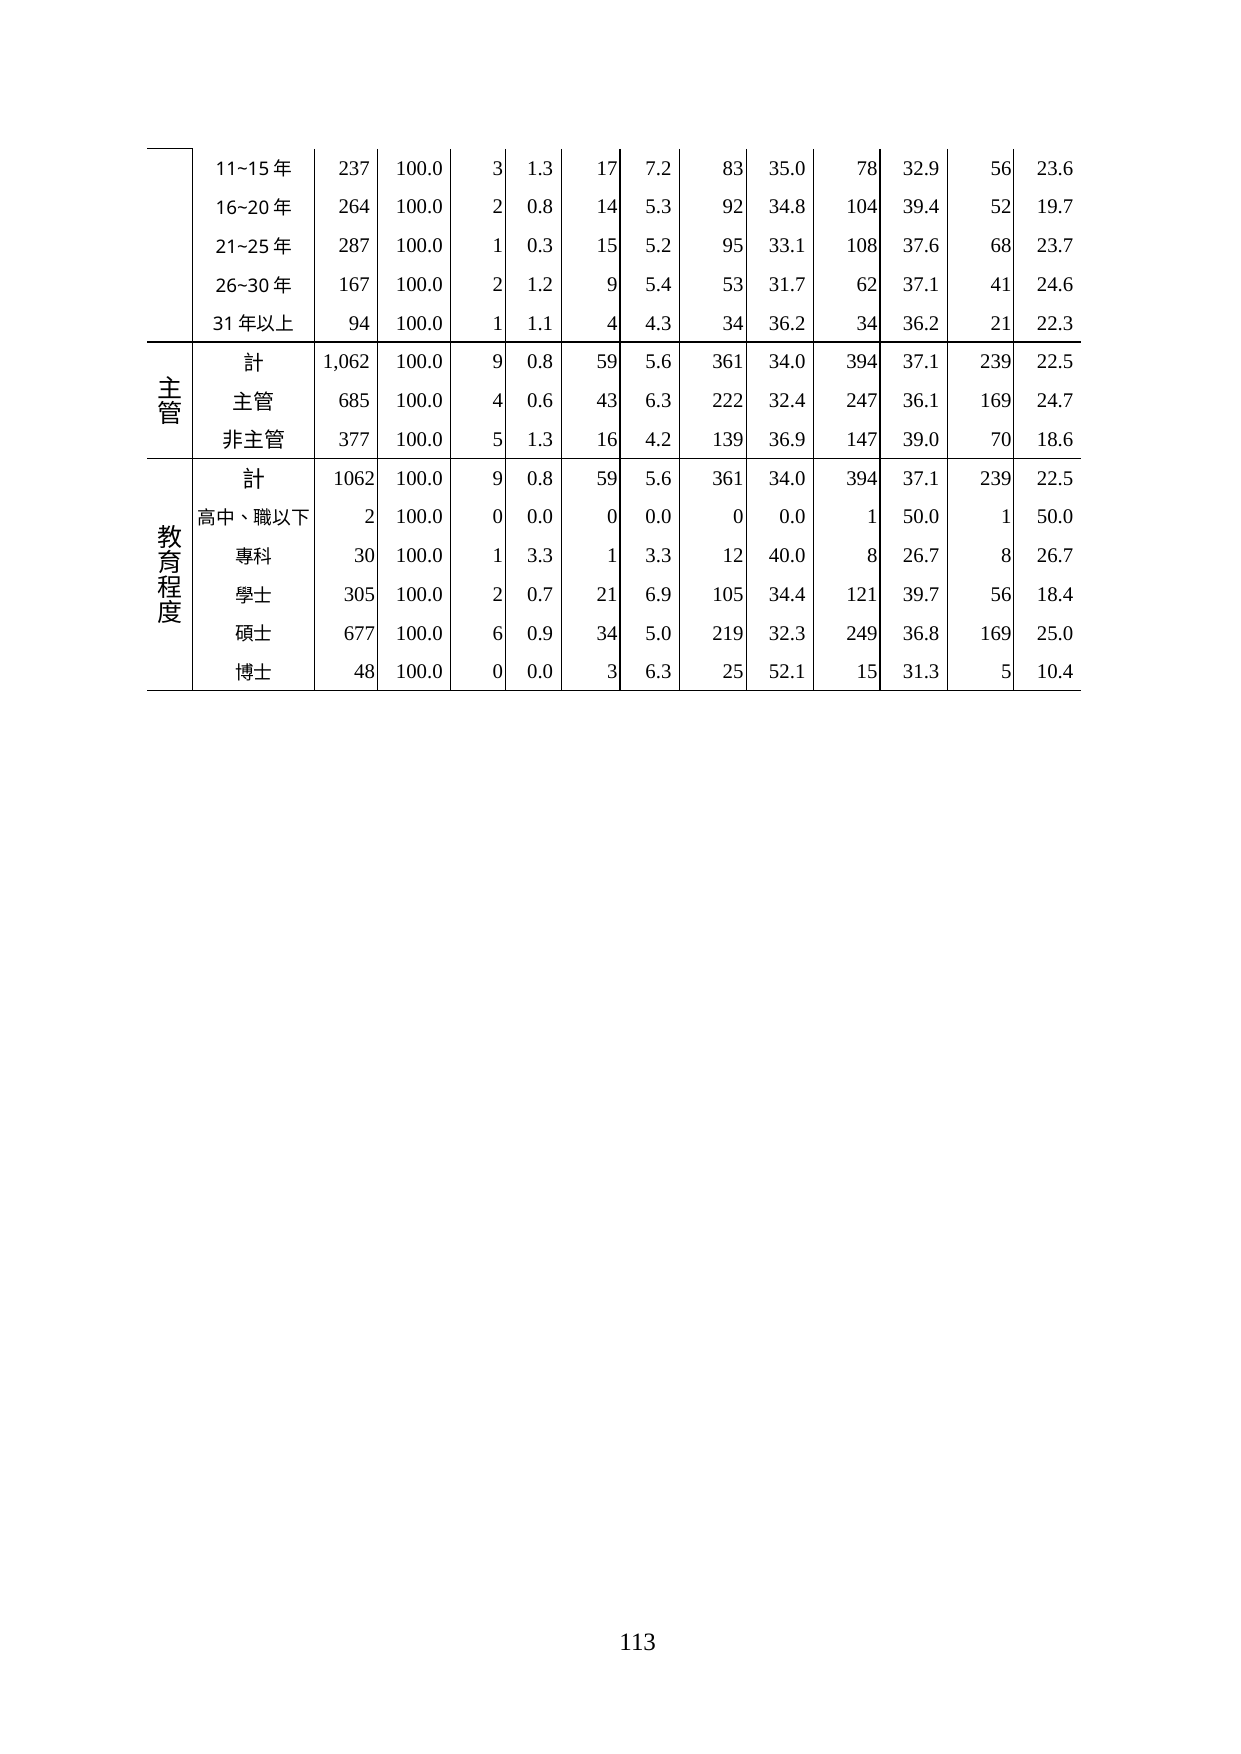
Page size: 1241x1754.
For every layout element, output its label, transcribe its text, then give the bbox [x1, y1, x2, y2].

table_cell 計 [193, 343, 314, 380]
table_cell 6.9 [621, 574, 679, 613]
table_cell 22.5 [1014, 343, 1081, 380]
table_cell 39.0 [881, 419, 947, 458]
table_cell 5.6 [621, 343, 679, 380]
table_cell 1 [451, 535, 505, 574]
table_cell 31.7 [747, 264, 813, 303]
table_cell 40.0 [747, 535, 813, 574]
table_cell 7.2 [621, 148, 679, 186]
table_cell 100.0 [378, 459, 450, 496]
table_cell 100.0 [378, 225, 450, 264]
table_cell 108 [814, 225, 879, 264]
table_cell 21 [948, 303, 1013, 341]
table_cell 36.1 [881, 380, 947, 419]
table_cell 139 [680, 419, 746, 458]
table_cell 學士 [193, 574, 314, 613]
table_cell 3 [562, 651, 619, 690]
table_cell 0.6 [506, 380, 561, 419]
table_cell 32.4 [747, 380, 813, 419]
table_cell 26~30年 [193, 264, 314, 303]
table_cell 34 [680, 303, 746, 341]
table_cell 2 [451, 186, 505, 225]
table_cell 52 [948, 186, 1013, 225]
table_cell 56 [948, 148, 1013, 186]
table_cell 34.0 [747, 459, 813, 496]
table_cell 15 [562, 225, 619, 264]
table_cell 59 [562, 459, 619, 496]
table_cell 16 [562, 419, 619, 458]
table_cell 0.9 [506, 613, 561, 651]
table_cell 34.8 [747, 186, 813, 225]
table_cell 15 [814, 651, 879, 690]
table_cell 23.7 [1014, 225, 1081, 264]
table_cell 17 [562, 148, 620, 186]
table_cell 19.7 [1014, 186, 1081, 225]
table_cell 12 [680, 535, 746, 574]
table_cell 239 [948, 459, 1013, 496]
table_cell 22.5 [1014, 459, 1081, 496]
table_cell 287 [315, 225, 377, 264]
table_cell 非主管 [193, 419, 314, 458]
table_cell 9 [451, 459, 505, 496]
table_cell 222 [680, 380, 746, 419]
table_cell 5 [948, 651, 1013, 690]
table_cell 教育程度 [147, 459, 192, 690]
table_cell 1 [451, 303, 505, 341]
table_cell 4 [451, 380, 505, 419]
table_cell 23.6 [1014, 148, 1081, 186]
table_cell 100.0 [378, 343, 450, 380]
table_cell 1.1 [506, 303, 561, 341]
table_cell 36.8 [881, 613, 947, 651]
table_cell 3.3 [621, 535, 679, 574]
table_cell 1 [562, 535, 619, 574]
table_cell 39.7 [881, 574, 947, 613]
table_cell 計 [193, 459, 314, 496]
table_cell 0 [451, 496, 505, 535]
table_cell 8 [814, 535, 879, 574]
table_cell 394 [814, 459, 879, 496]
table_cell 33.1 [747, 225, 813, 264]
table_cell 0.0 [506, 651, 561, 690]
table_cell 37.6 [881, 225, 947, 264]
table_cell 62 [814, 264, 879, 303]
table_cell 239 [948, 343, 1013, 380]
table_cell 0.0 [506, 496, 561, 535]
table_cell 100.0 [378, 613, 450, 651]
table_cell 高中、職以下 [193, 496, 314, 535]
table_cell 68 [948, 225, 1013, 264]
table_cell 14 [562, 186, 619, 225]
table_cell 39.4 [881, 186, 947, 225]
table_cell 50.0 [881, 496, 947, 535]
table_cell 105 [680, 574, 746, 613]
table_cell 52.1 [747, 651, 813, 690]
table_cell 21~25年 [193, 225, 314, 264]
table_cell 26.7 [881, 535, 947, 574]
table_cell 100.0 [378, 496, 450, 535]
table_cell 3 [451, 148, 505, 186]
table_cell 32.9 [881, 148, 947, 186]
table_cell 1062 [315, 459, 377, 496]
table_cell 碩士 [193, 613, 314, 651]
table_cell 1.2 [506, 264, 561, 303]
table_cell 2 [315, 496, 377, 535]
table_cell 5.6 [621, 459, 679, 496]
table_cell 48 [315, 651, 377, 690]
table_cell 36.9 [747, 419, 813, 458]
table_cell 37.1 [881, 264, 947, 303]
table_cell 6.3 [621, 380, 679, 419]
table_cell 264 [315, 186, 377, 225]
table_cell 專科 [193, 535, 314, 574]
table_cell 147 [814, 419, 879, 458]
table_cell 94 [315, 303, 377, 341]
table_cell 100.0 [378, 419, 450, 458]
table_cell 34.4 [747, 574, 813, 613]
table_cell 0.3 [506, 225, 561, 264]
table_cell 9 [562, 264, 619, 303]
table_cell 100.0 [378, 380, 450, 419]
table_cell 43 [562, 380, 619, 419]
table_cell 博士 [193, 651, 314, 690]
table_cell 8 [948, 535, 1013, 574]
table_cell 2 [451, 574, 505, 613]
table_cell 100.0 [378, 651, 450, 690]
table_cell 247 [814, 380, 879, 419]
table_cell 0 [562, 496, 619, 535]
table_cell 361 [680, 343, 746, 380]
table_cell 53 [680, 264, 746, 303]
table_cell 9 [451, 343, 505, 380]
table_cell 主管 [147, 343, 192, 458]
table_cell 0.0 [621, 496, 679, 535]
table_cell 100.0 [378, 186, 450, 225]
table_cell 121 [814, 574, 879, 613]
table_cell 0.0 [747, 496, 813, 535]
table_cell 36.2 [747, 303, 813, 341]
table_cell 95 [680, 225, 746, 264]
table_cell 1 [948, 496, 1013, 535]
table_cell 104 [814, 186, 879, 225]
table_cell 10.4 [1014, 651, 1081, 690]
table_cell 6.3 [621, 651, 679, 690]
table_cell 4.2 [621, 419, 679, 458]
table_cell 1.3 [506, 148, 561, 186]
table_cell 25 [680, 651, 746, 690]
table_cell 83 [680, 148, 746, 186]
table_cell 100.0 [378, 535, 450, 574]
table_cell 30 [315, 535, 377, 574]
table_cell 685 [315, 380, 377, 419]
table_cell 0.7 [506, 574, 561, 613]
table_cell 25.0 [1014, 613, 1081, 651]
table_cell 92 [680, 186, 746, 225]
table_cell 50.0 [1014, 496, 1081, 535]
table_cell 34.0 [747, 343, 813, 380]
table_cell 3.3 [506, 535, 561, 574]
table_cell 169 [948, 380, 1013, 419]
table_cell 21 [562, 574, 619, 613]
table_cell 16~20年 [193, 186, 314, 225]
table_cell 22.3 [1014, 303, 1081, 341]
table_cell 4.3 [621, 303, 679, 341]
table_cell 237 [315, 148, 377, 186]
table_cell 1 [451, 225, 505, 264]
table_cell 18.4 [1014, 574, 1081, 613]
table_cell 677 [315, 613, 377, 651]
table_cell 0 [451, 651, 505, 690]
table_cell 26.7 [1014, 535, 1081, 574]
table_cell 377 [315, 419, 377, 458]
table_cell 18.6 [1014, 419, 1081, 458]
table_cell 24.6 [1014, 264, 1081, 303]
table_cell 5.0 [621, 613, 679, 651]
table_cell 305 [315, 574, 377, 613]
table_cell 0 [680, 496, 746, 535]
table_cell 100.0 [378, 303, 450, 341]
table_cell 4 [562, 303, 619, 341]
table_cell 100.0 [378, 264, 450, 303]
table_cell 1 [814, 496, 879, 535]
table_cell 31年以上 [193, 303, 314, 341]
table_cell 0.8 [506, 343, 561, 380]
table_cell 361 [680, 459, 746, 496]
table_cell 34 [562, 613, 619, 651]
table_cell 0.8 [506, 186, 561, 225]
table_cell 1,062 [315, 343, 377, 380]
table_cell 32.3 [747, 613, 813, 651]
table_cell 2 [451, 264, 505, 303]
table_cell 394 [814, 343, 879, 380]
table_cell 24.7 [1014, 380, 1081, 419]
table_cell 59 [562, 343, 619, 380]
table_cell 41 [948, 264, 1013, 303]
table_cell 35.0 [747, 148, 813, 186]
table_cell 5.2 [621, 225, 679, 264]
table_cell 37.1 [881, 343, 947, 380]
table_cell 11~15年 [193, 148, 314, 186]
table_cell 34 [814, 303, 879, 341]
table_cell 169 [948, 613, 1013, 651]
table_cell [147, 149, 192, 341]
table_cell 167 [315, 264, 377, 303]
table_cell 5.4 [621, 264, 679, 303]
table_cell 31.3 [881, 651, 947, 690]
table_cell 5 [451, 419, 505, 458]
table_cell 6 [451, 613, 505, 651]
table_cell 249 [814, 613, 879, 651]
table_cell 1.3 [506, 419, 561, 458]
table_cell 5.3 [621, 186, 679, 225]
table_cell 219 [680, 613, 746, 651]
table_cell 37.1 [881, 459, 947, 496]
table_cell 36.2 [881, 303, 947, 341]
table_cell 100.0 [378, 574, 450, 613]
table_cell 主管 [193, 380, 314, 419]
table_cell 56 [948, 574, 1013, 613]
table_cell 100.0 [378, 148, 450, 186]
table_cell 78 [814, 148, 880, 186]
table_cell 0.8 [506, 459, 561, 496]
table_cell 70 [948, 419, 1013, 458]
